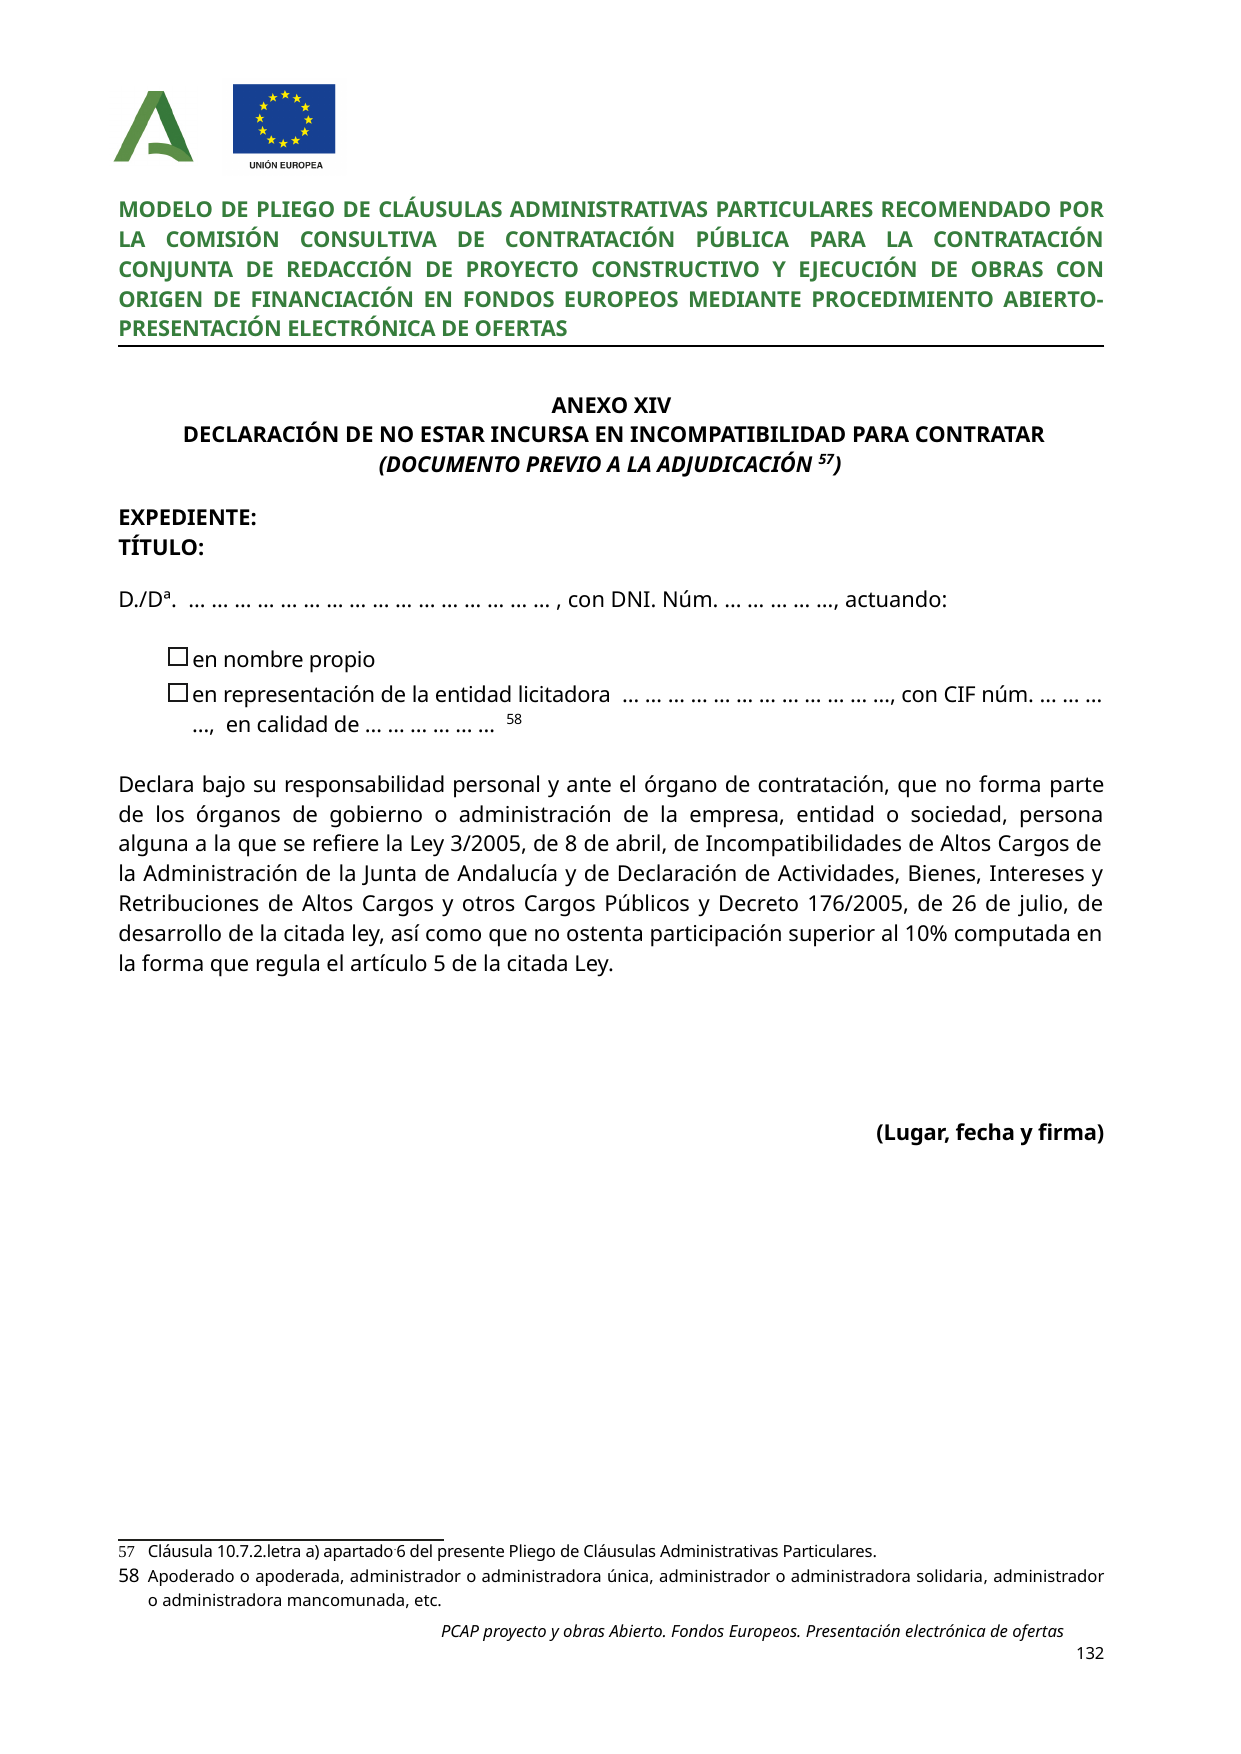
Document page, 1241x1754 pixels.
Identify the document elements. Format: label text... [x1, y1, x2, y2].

picture [109, 86, 198, 166]
text Declara bajo su responsabilidad personal y ante el órgano de contratación, que no forma parte de los órganos de gobierno o administración de la empresa, entidad o sociedad, persona alguna a la que se refiere la Ley 3/2005, de 8 de abril, de Incompatibilidades de Altos Cargos de la Administración de la Junta de Andalucía y de Declaración de Actividades, Bienes, Intereses y Retribuciones de Altos Cargos y otros Cargos Públicos y Decreto 176/2005, de 26 de julio, de desarrollo de la citada ley, así como que no ostenta participación superior al 10% computada en la forma que regula el artículo 5 de la citada Ley. [118, 769, 1104, 977]
text EXPEDIENTE: [118, 502, 1104, 532]
text DECLARACIÓN DE NO ESTAR INCURSA EN INCOMPATIBILIDAD PARA CONTRATAR [118, 419, 1104, 449]
text en representación de la entidad licitadora … … … … … … … … … … … …, con CIF núm. … … … …, en calidad de … … … … … … [192, 679, 1104, 739]
text TÍTULO: [118, 532, 1104, 561]
text Cláusula 10.7.2.letra a) apartado.6 del presente Pliego de Cláusulas Administrativas Particulares. [118, 1540, 1104, 1563]
text MODELO DE PLIEGO DE CLÁUSULAS ADMINISTRATIVAS PARTICULARES RECOMENDADO POR LA COMISIÓN CONSULTIVA DE CONTRATACIÓN PÚBLICA PARA LA CONTRATACIÓN CONJUNTA DE REDACCIÓN DE PROYECTO CONSTRUCTIVO Y EJECUCIÓN DE OBRAS CON ORIGEN DE FINANCIACIÓN EN FONDOS EUROPEOS MEDIANTE PROCEDIMIENTO ABIERTO- PRESENTACIÓN ELECTRÓNICA DE OFERTAS [118, 194, 1104, 345]
text en nombre propio [192, 644, 1104, 673]
text (DOCUMENTO PREVIO A LA ADJUDICACIÓN ) [118, 449, 1104, 479]
text ANEXO XIV [118, 390, 1104, 419]
text (Lugar, fecha y firma) [118, 1117, 1104, 1147]
picture [221, 78, 347, 176]
text Apoderado o apoderada, administrador o administradora única, administrador o administradora solidaria, administrador o administradora mancomunada, etc. [118, 1563, 1104, 1611]
text D./Dª. … … … … … … … … … … … … … … … … , con DNI. Núm. … … … … …, actuando: [118, 584, 1104, 614]
